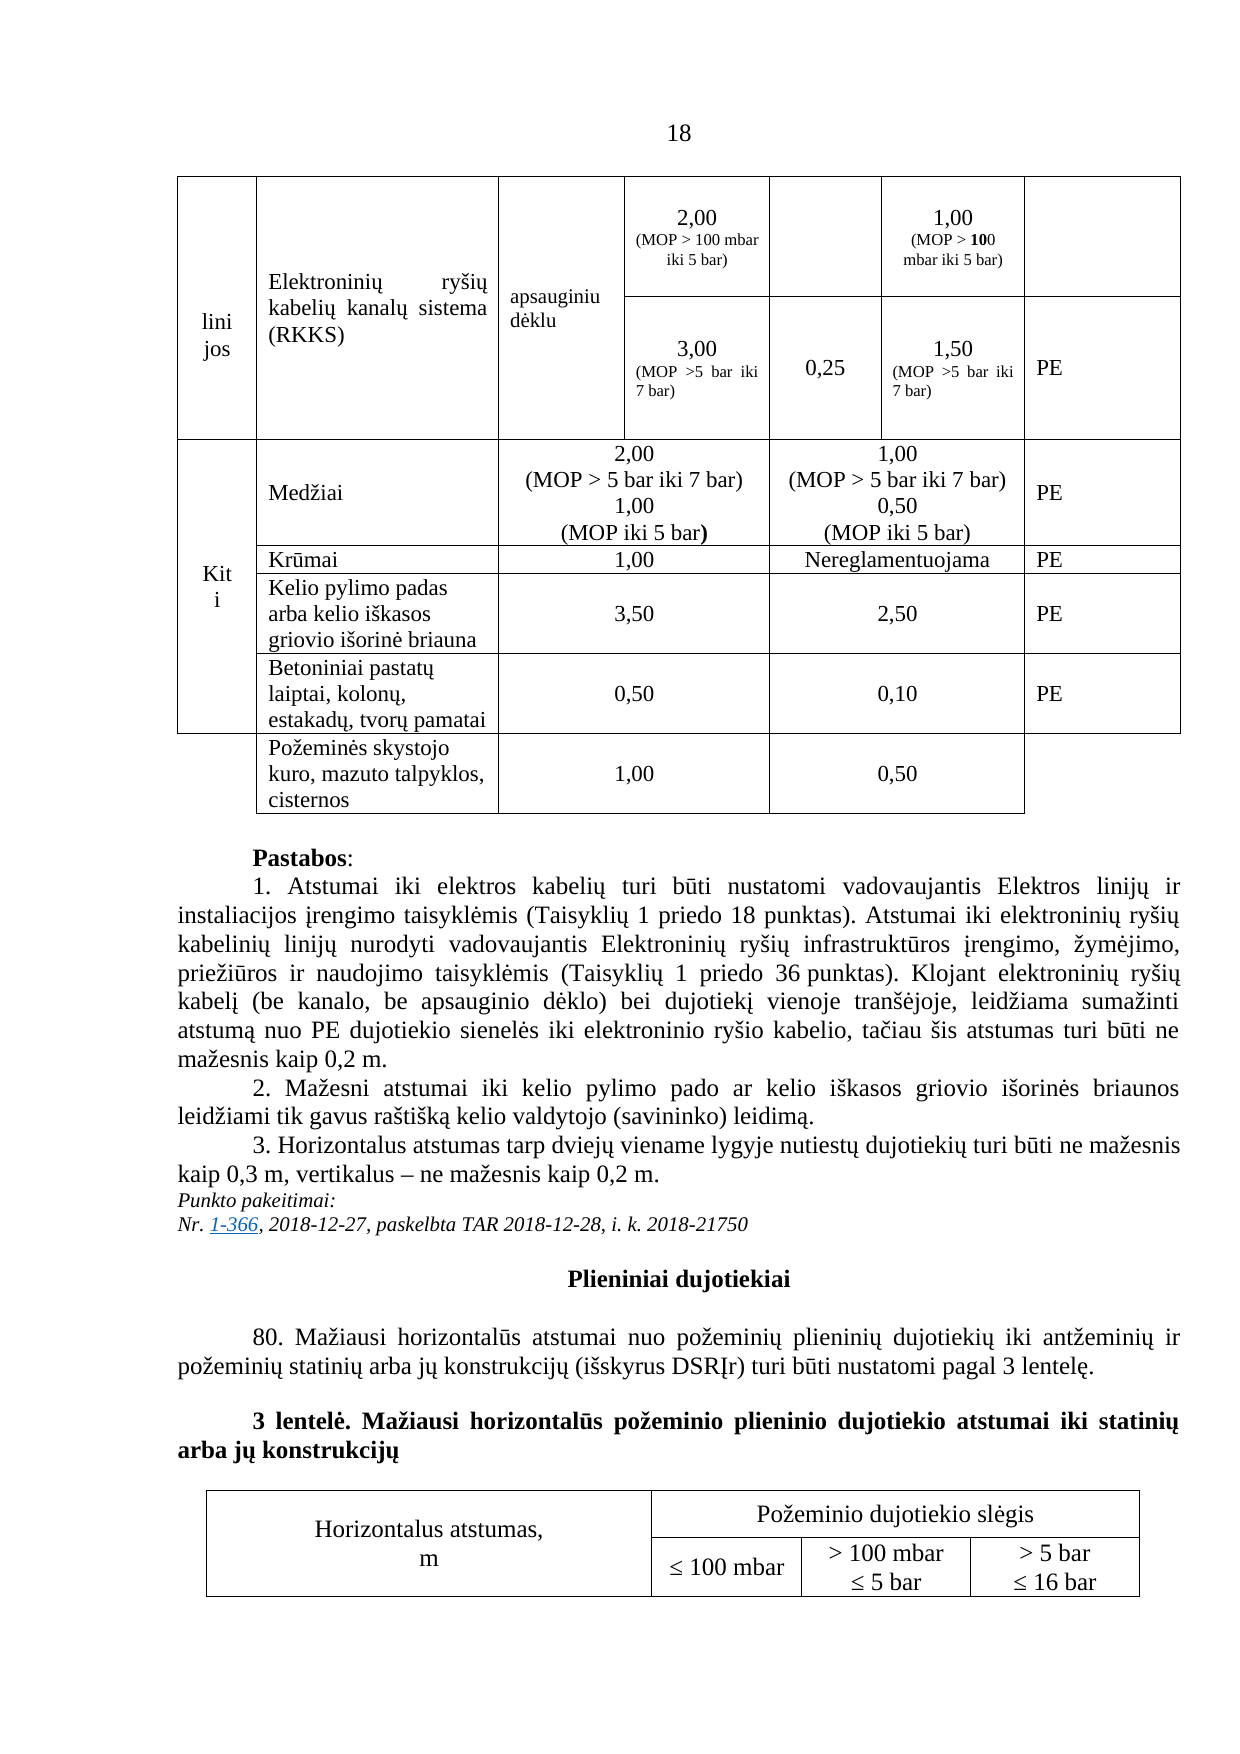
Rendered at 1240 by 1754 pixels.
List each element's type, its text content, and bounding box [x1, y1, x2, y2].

table_cell PE [1025, 440, 1180, 545]
table_cell Medžiai [257, 440, 498, 545]
table_cell PE [1025, 297, 1180, 439]
table_cell PE [1025, 574, 1180, 653]
table_cell 1,00 (MOP > 5 bar iki 7 bar) 0,50 (MOP iki 5 bar) [770, 440, 1024, 545]
table_cell 0,50 [499, 654, 769, 733]
table_cell PE [1025, 654, 1180, 733]
table_cell 3,00 (MOP >5 bar iki 7 bar) [625, 297, 769, 439]
text 3 lentelė. Mažiausi horizontalūs požeminio plieninio dujotiekio atstumai iki statinių arba jų konstrukcijų [177, 1406, 1181, 1463]
table_cell ≤ 100 mbar [652, 1538, 801, 1596]
table_cell 2,50 [770, 574, 1024, 653]
table_cell apsauginiu dėklu [499, 177, 624, 439]
table_cell Elektroninių ryšių kabelių kanalų sistema (RKKS) [257, 177, 498, 439]
table_cell [1025, 177, 1180, 296]
table_cell Kiti [178, 440, 256, 733]
text 1. Atstumai iki elektros kabelių turi būti nustatomi vadovaujantis Elektros linijų ir instaliacijos įrengimo taisyklėmis (Taisyklių 1 priedo 18 punktas). Atstumai iki elektroninių ryšių kabelinių linijų nurodyti vadovaujantis Elektroninių ryšių infrastruktūros įrengimo, žymėjimo, priežiūros ir naudojimo taisyklėmis (Taisyklių 1 priedo 36 punktas). Klojant elektroninių ryšių kabelį (be kanalo, be apsauginio dėklo) bei dujotiekį vienoje tranšėjoje, leidžiama sumažinti atstumą nuo PE dujotiekio sienelės iki elektroninio ryšio kabelio, tačiau šis atstumas turi būti ne mažesnis kaip 0,2 m. [177, 871, 1181, 1073]
text Punkto pakeitimai: [177, 1188, 1181, 1212]
table_cell Krūmai [257, 546, 498, 573]
table_cell 1,00 [499, 546, 769, 573]
table_cell 2,00 (MOP > 5 bar iki 7 bar) 1,00 (MOP iki 5 bar) [499, 440, 769, 545]
table_cell 0,50 [770, 734, 1024, 813]
table_cell Požeminės skystojo kuro, mazuto talpyklos, cisternos [257, 734, 498, 813]
text Pastabos: [177, 843, 1181, 871]
table_cell [770, 177, 881, 296]
table_header Horizontalus atstumas, m [207, 1491, 651, 1596]
table_cell 1,50 (MOP >5 bar iki 7 bar) [882, 297, 1024, 439]
text 2. Mažesni atstumai iki kelio pylimo pado ar kelio iškasos griovio išorinės briaunos leidžiami tik gavus raštišką kelio valdytojo (savininko) leidimą. [177, 1073, 1181, 1130]
text 80. Mažiausi horizontalūs atstumai nuo požeminių plieninių dujotiekių iki antžeminių ir požeminių statinių arba jų konstrukcijų (išskyrus DSRĮr) turi būti nustatomi pagal 3 lentelę. [177, 1322, 1181, 1379]
table_cell 0,10 [770, 654, 1024, 733]
table_cell 1,00 [499, 734, 769, 813]
table_cell PE [1025, 546, 1180, 573]
table_cell linijos [178, 177, 256, 439]
table_cell Kelio pylimo padas arba kelio iškasos griovio išorinė briauna [257, 574, 498, 653]
text Nr. 1-366, 2018-12-27, paskelbta TAR 2018-12-28, i. k. 2018-21750 [177, 1212, 1181, 1236]
table_cell Betoniniai pastatų laiptai, kolonų, estakadų, tvorų pamatai [257, 654, 498, 733]
table_header Požeminio dujotiekio slėgis [652, 1491, 1139, 1537]
text Plieniniai dujotiekiai [177, 1264, 1181, 1293]
table_cell > 100 mbar ≤ 5 bar [802, 1538, 970, 1596]
table_cell > 5 bar ≤ 16 bar [971, 1538, 1139, 1596]
table_cell 1,00 (MOP > 100 mbar iki 5 bar) [882, 177, 1024, 296]
table_cell 2,00 (MOP > 100 mbar iki 5 bar) [625, 177, 769, 296]
table_cell 3,50 [499, 574, 769, 653]
text 3. Horizontalus atstumas tarp dviejų viename lygyje nutiestų dujotiekių turi būti ne mažesnis kaip 0,3 m, vertikalus – ne mažesnis kaip 0,2 m. [177, 1130, 1181, 1188]
table_cell Nereglamentuojama [770, 546, 1024, 573]
table_cell 0,25 [770, 297, 881, 439]
